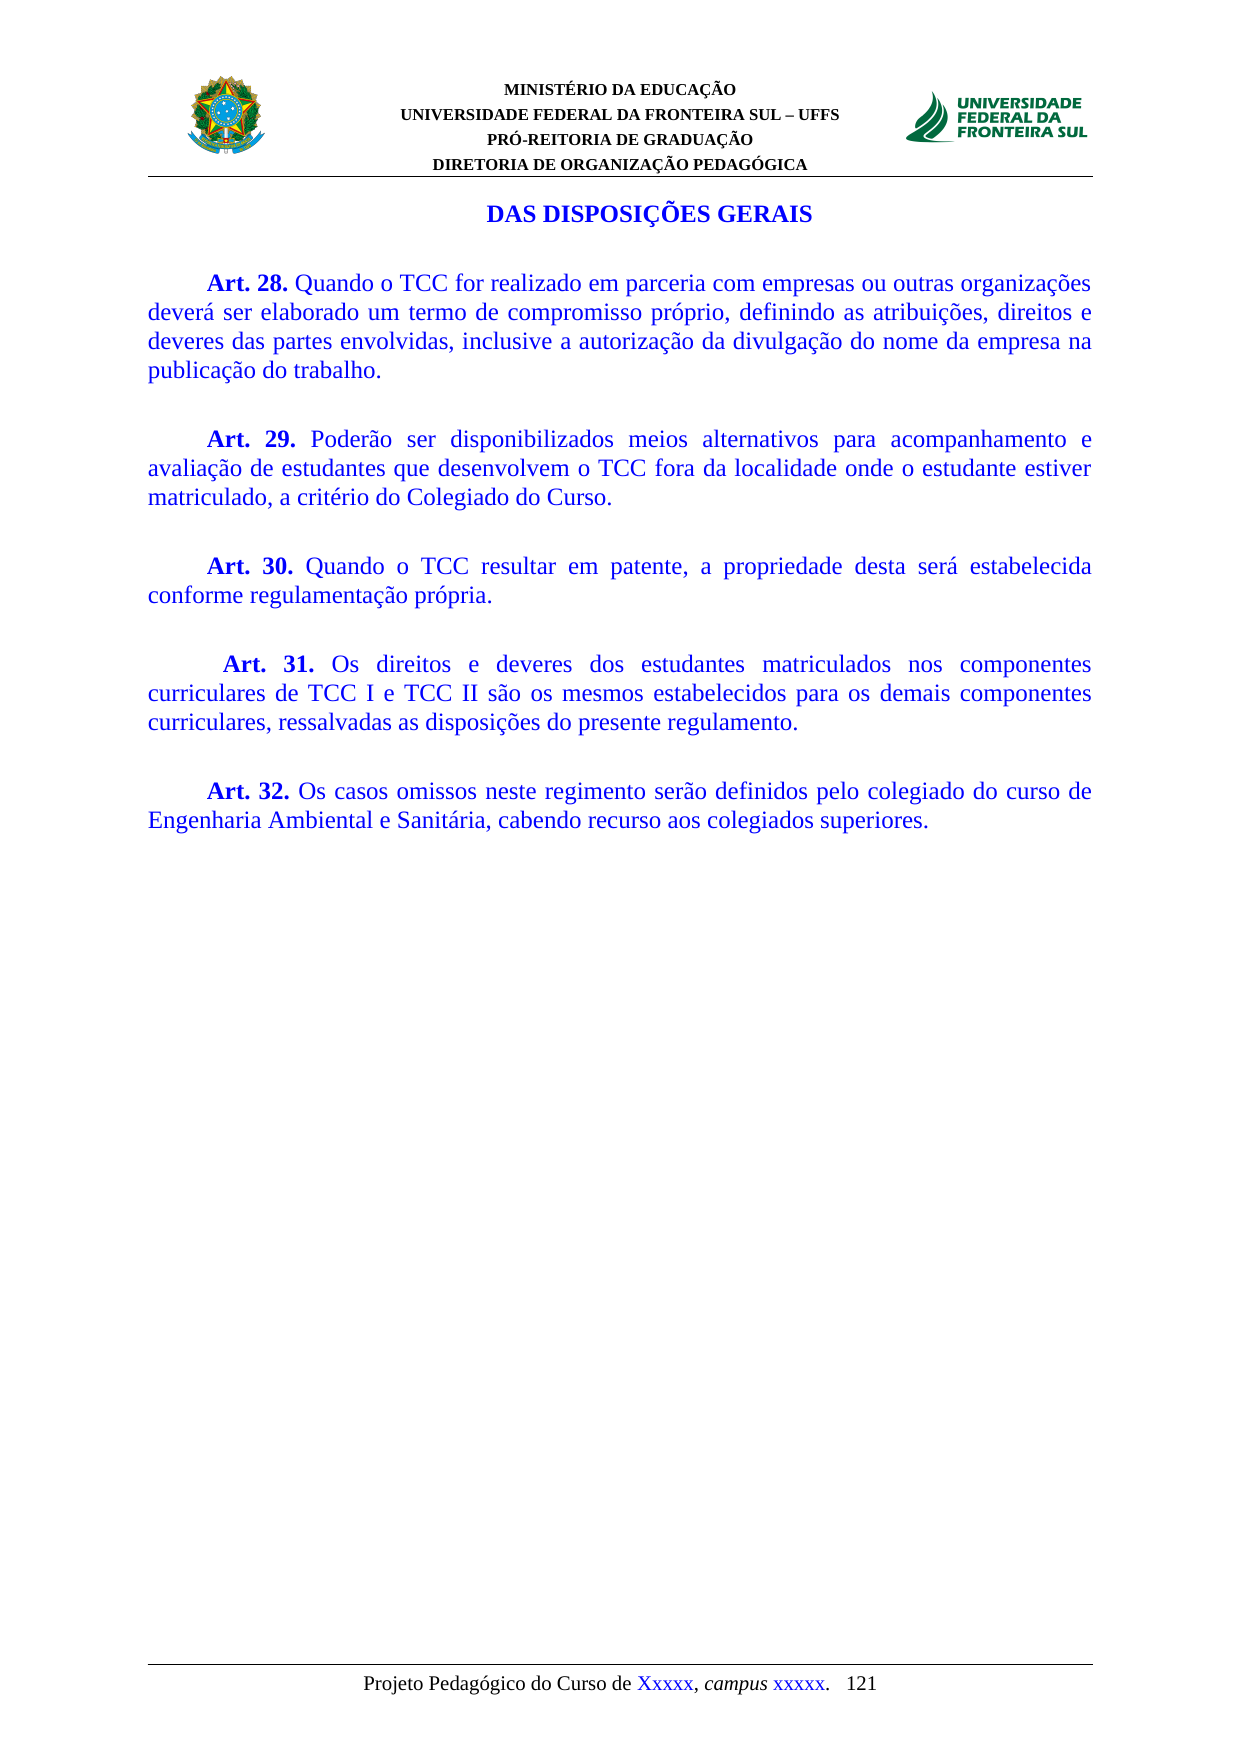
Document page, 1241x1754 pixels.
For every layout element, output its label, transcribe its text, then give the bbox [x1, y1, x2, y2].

picture [187, 76, 265, 154]
text Art. 28. Quando o TCC for realizado em parceria com empresas ou outras organizações deverá ser elaborado um termo de compromisso próprio, definindo as atribuições, direitos e deveres das partes envolvidas, inclusive a autorização da divulgação do nome da empresa na publicação do trabalho. [148, 268, 1093, 383]
text Art. 30. Quando o TCC resultar em patente, a propriedade desta será estabelecida conforme regulamentação própria. [148, 551, 1093, 608]
picture [903, 90, 1090, 146]
text Art. 31. Os direitos e deveres dos estudantes matriculados nos componentes curriculares de TCC I e TCC II são os mesmos estabelecidos para os demais componentes curriculares, ressalvadas as disposições do presente regulamento. [148, 649, 1093, 735]
text Art. 29. Poderão ser disponibilizados meios alternativos para acompanhamento e avaliação de estudantes que desenvolvem o TCC fora da localidade onde o estudante estiver matriculado, a critério do Colegiado do Curso. [148, 424, 1093, 510]
text DAS DISPOSIÇÕES GERAIS [148, 199, 1093, 228]
text Art. 32. Os casos omissos neste regimento serão definidos pelo colegiado do curso de Engenharia Ambiental e Sanitária, cabendo recurso aos colegiados superiores. [148, 776, 1093, 833]
